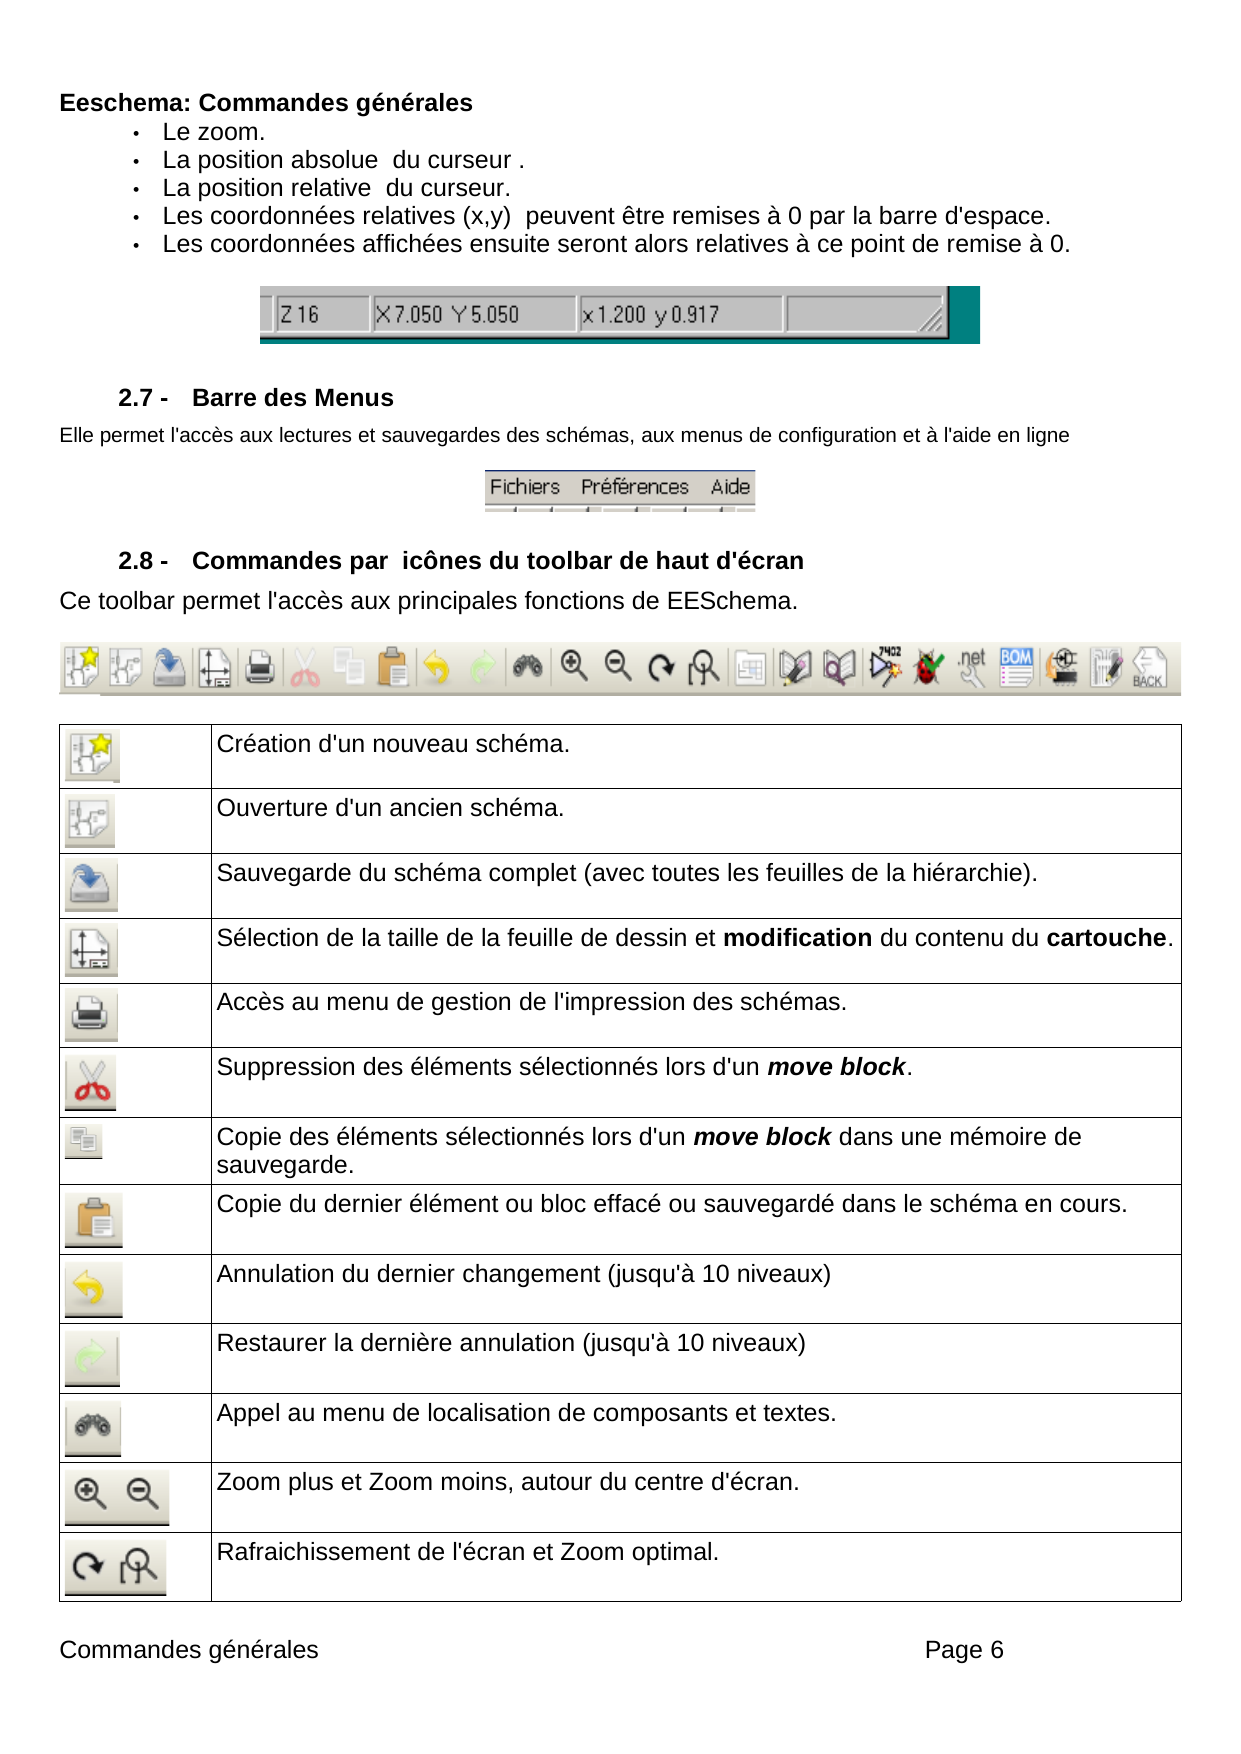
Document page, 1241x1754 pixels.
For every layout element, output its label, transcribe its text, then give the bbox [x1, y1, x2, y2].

picture [64, 1329, 120, 1387]
table_cell [60, 1394, 211, 1462]
picture [64, 858, 118, 912]
table_cell Accès au menu de gestion de l'impression des schémas. [212, 984, 1181, 1047]
table_cell Zoom plus et Zoom moins, autour du centre d'écran. [212, 1463, 1181, 1532]
table_cell Copie des éléments sélectionnés lors d'un move block dans une mémoire de sauvegarde. [212, 1118, 1181, 1184]
table_cell Copie du dernier élément ou bloc effacé ou sauvegardé dans le schéma en cours. [212, 1185, 1181, 1254]
table_cell [60, 854, 211, 918]
list Les coordonnées affichées ensuite seront alors relatives à ce point de remise à 0. [133, 230, 1181, 258]
table_header [60, 725, 211, 788]
table_cell [60, 1118, 211, 1184]
list Les coordonnées relatives (x,y) peuvent être remises à 0 par la barre d'espace. [133, 202, 1181, 230]
list La position absolue du curseur . [133, 146, 1181, 174]
table_cell [60, 1533, 211, 1601]
text Ce toolbar permet l'accès aux principales fonctions de EESchema. [59, 587, 1181, 614]
subtitle Commandes par icônes du toolbar de haut d'écran [118, 547, 1181, 575]
table_cell Suppression des éléments sélectionnés lors d'un move block. [212, 1048, 1181, 1117]
picture [64, 1122, 103, 1159]
table_cell Annulation du dernier changement (jusqu'à 10 niveaux) [212, 1255, 1181, 1323]
table_cell Rafraichissement de l'écran et Zoom optimal. [212, 1533, 1181, 1601]
table_cell [60, 1324, 211, 1393]
picture [64, 1053, 117, 1111]
table_cell Sauvegarde du schéma complet (avec toutes les feuilles de la hiérarchie). [212, 854, 1181, 918]
list Le zoom. [133, 118, 1181, 146]
picture [485, 470, 756, 512]
picture [64, 1190, 123, 1248]
table_cell Sélection de la taille de la feuille de dessin et modification du contenu du cartouche. [212, 919, 1181, 983]
table_cell [60, 1048, 211, 1117]
picture [64, 794, 115, 848]
table_cell [60, 1255, 211, 1323]
picture [64, 1537, 167, 1596]
picture [64, 988, 118, 1042]
table_cell [60, 1185, 211, 1254]
picture [64, 1468, 170, 1526]
table_cell Ouverture d'un ancien schéma. [212, 789, 1181, 853]
table_cell [60, 789, 211, 853]
table_cell [60, 1463, 211, 1532]
picture [64, 729, 120, 783]
table_cell [60, 984, 211, 1047]
table_header Création d'un nouveau schéma. [212, 725, 1181, 788]
subtitle Barre des Menus [118, 384, 1181, 412]
picture [64, 1259, 123, 1318]
picture [64, 1398, 122, 1457]
list La position relative du curseur. [133, 174, 1181, 202]
text Elle permet l'accès aux lectures et sauvegardes des schémas, aux menus de configuration et à l'aide en ligne [59, 424, 1181, 447]
picture [59, 642, 1182, 696]
table_cell Restaurer la dernière annulation (jusqu'à 10 niveaux) [212, 1324, 1181, 1393]
picture [64, 923, 118, 977]
table_cell Appel au menu de localisation de composants et textes. [212, 1394, 1181, 1462]
table_cell [60, 919, 211, 983]
